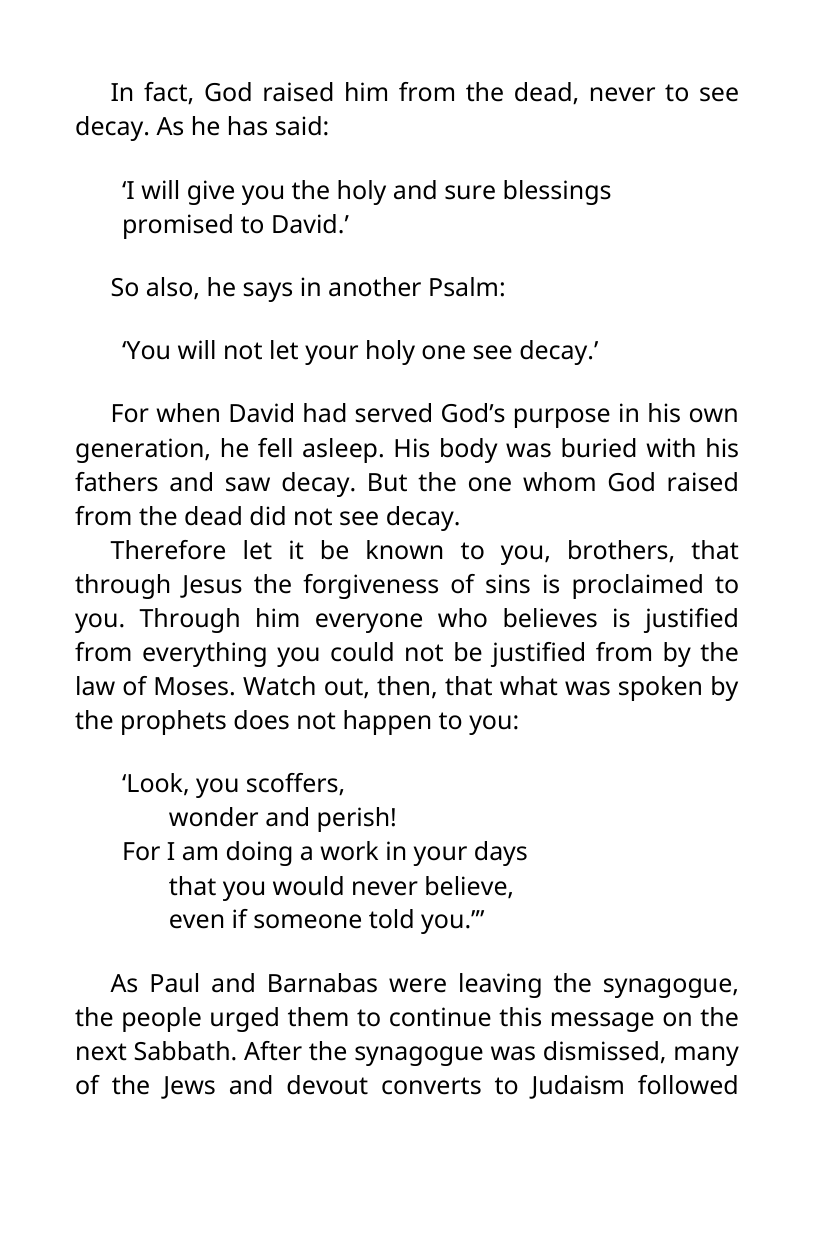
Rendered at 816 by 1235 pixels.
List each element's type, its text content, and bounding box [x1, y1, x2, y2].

text Therefore let it be known to you, brothers, that through Jesus the forgiveness of sins is proclaimed to you. Through him everyone who believes is justified from everything you could not be justified from by the law of Moses. Watch out, then, that what was spoken by the prophets does not happen to you: [75, 532, 740, 737]
text ‘You will not let your holy one see decay.’ [122, 333, 693, 367]
text even if someone told you.’” [169, 902, 740, 936]
text that you would never believe, [169, 868, 740, 902]
text For I am doing a work in your days [122, 834, 740, 868]
text ‘Look, you scoffers, [122, 766, 693, 800]
text wonder and perish! [169, 800, 740, 834]
text For when David had served God’s purpose in his own generation, he fell asleep. His body was buried with his fathers and saw decay. But the one whom God raised from the dead did not see decay. [75, 396, 740, 532]
text ‘I will give you the holy and sure blessings promised to David.’ [122, 172, 693, 240]
text In fact, God raised him from the dead, never to see decay. As he has said: [75, 75, 740, 143]
text As Paul and Barnabas were leaving the synagogue, the people urged them to continue this message on the next Sabbath. After the synagogue was dismissed, many of the Jews and devout converts to Judaism followed [75, 966, 740, 1102]
text So also, he says in another Psalm: [75, 269, 740, 304]
